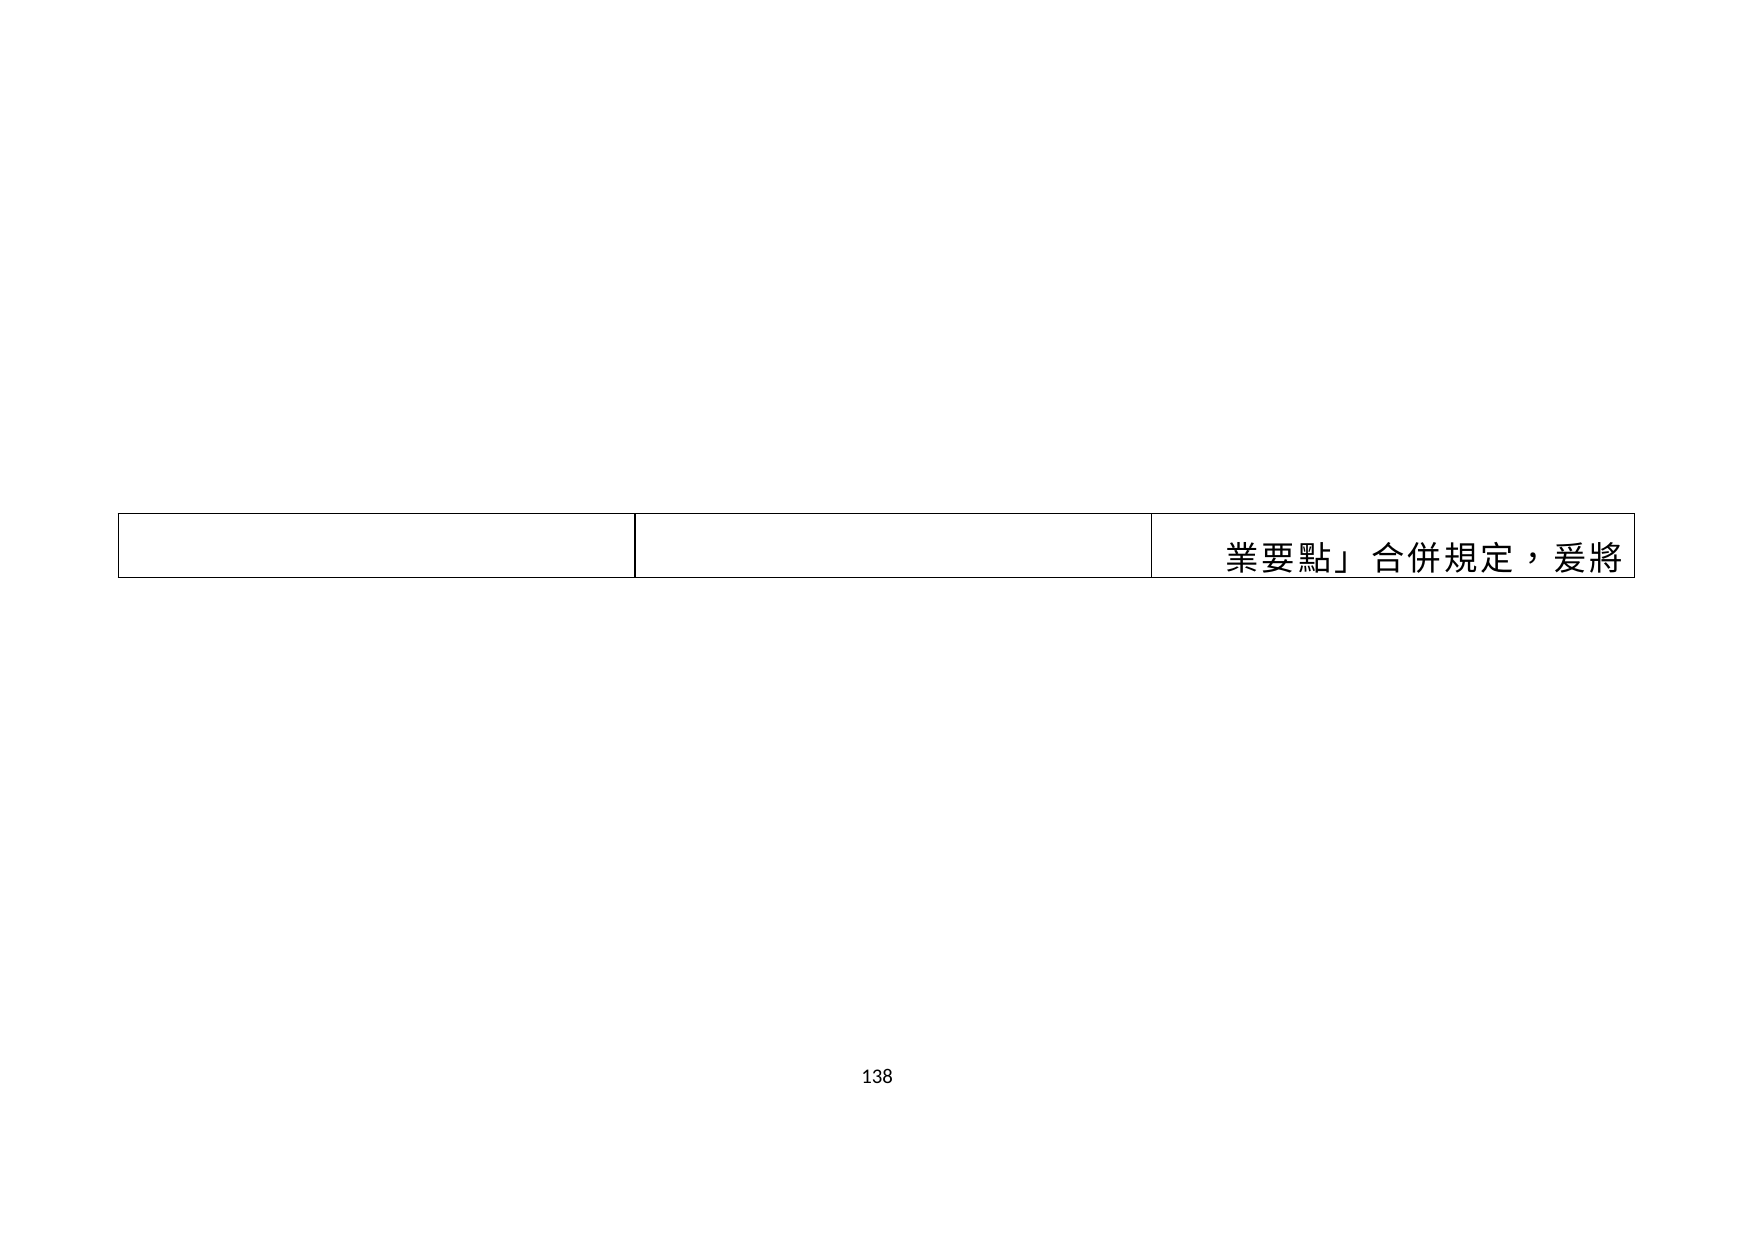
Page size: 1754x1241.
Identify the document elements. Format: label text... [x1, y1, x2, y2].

table_cell [119, 514, 634, 577]
table_cell [636, 514, 1151, 577]
table_cell 業要點」合併規定，爰將 [1152, 514, 1634, 577]
